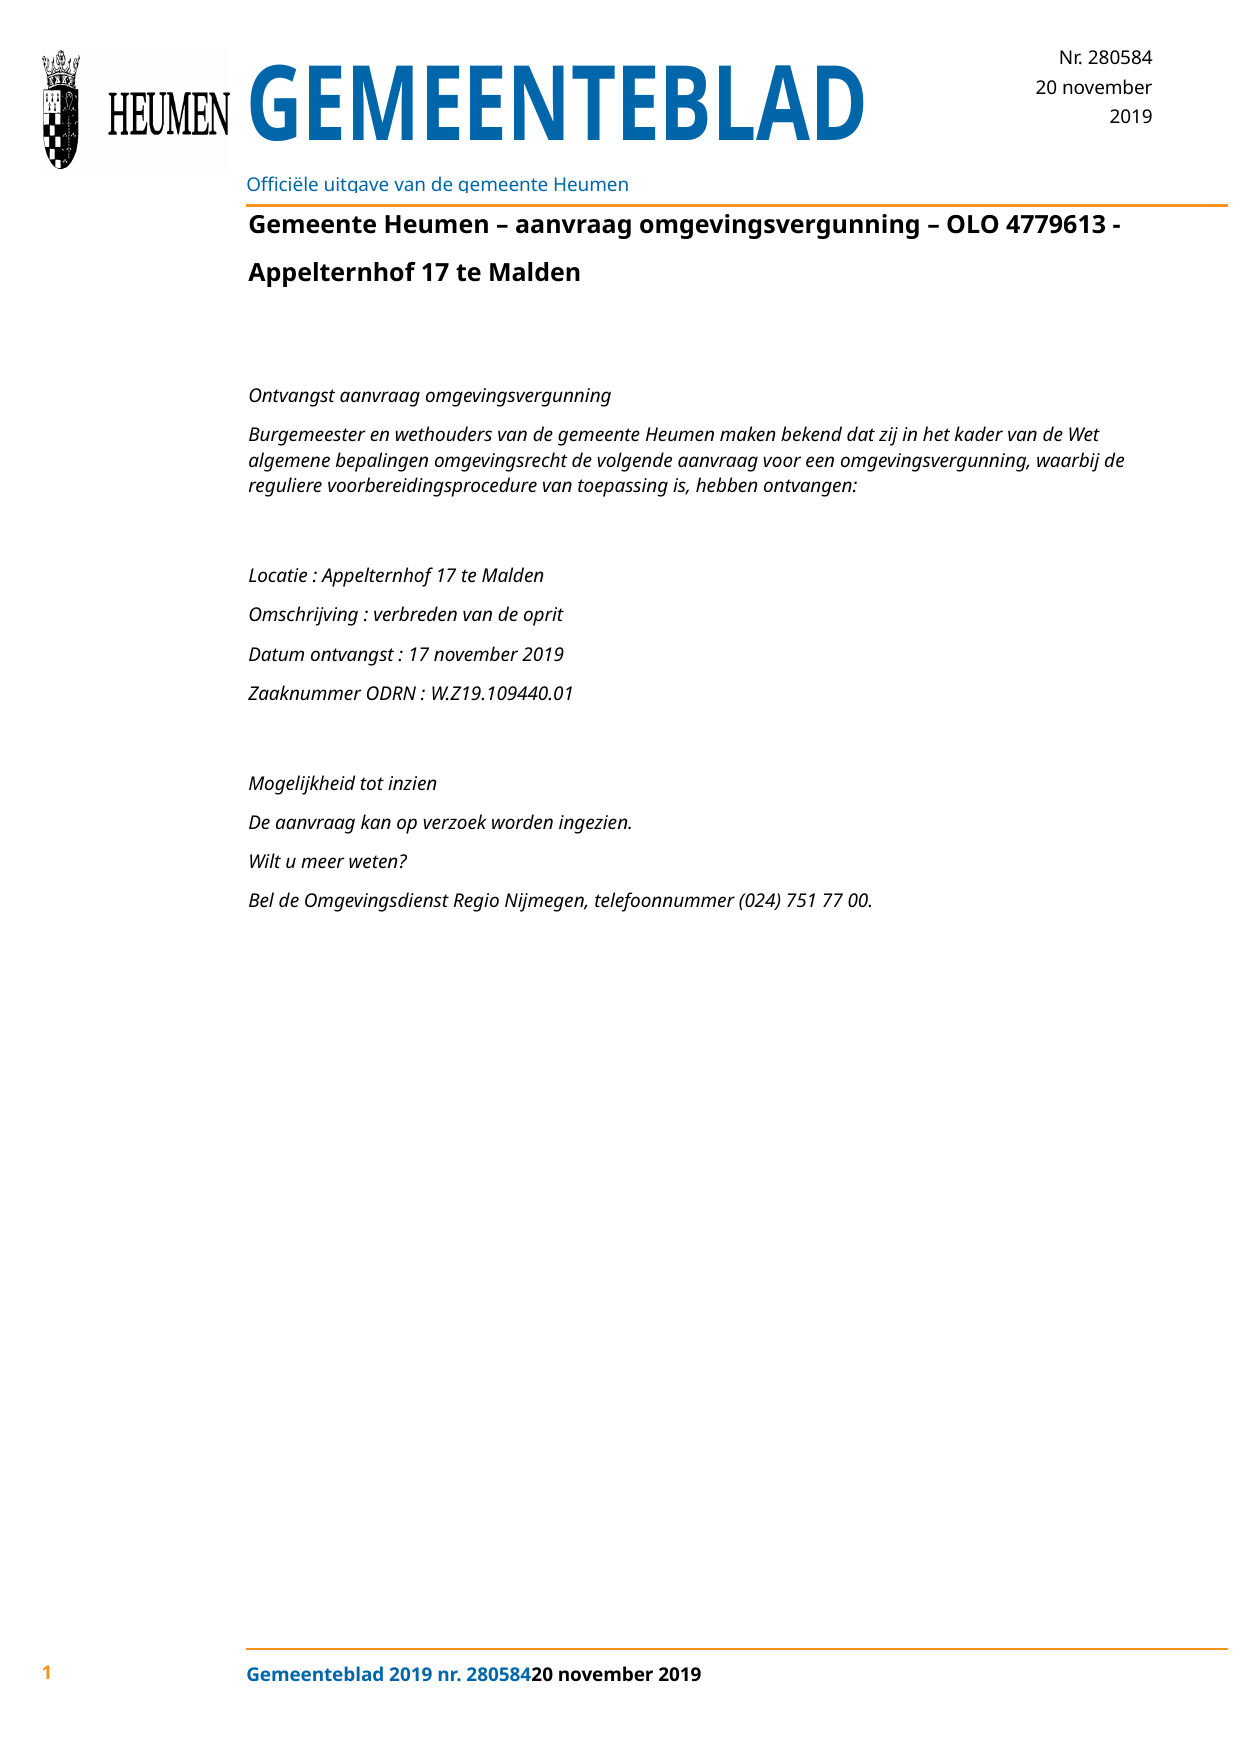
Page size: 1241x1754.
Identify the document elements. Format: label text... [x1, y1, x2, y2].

text Burgemeester en wethouders van de gemeente Heumen maken bekend dat zij in het kader van de Wet algemene bepalingen omgevingsrecht de volgende aanvraag voor een omgevingsvergunning, waarbij de reguliere voorbereidingsprocedure van toepassing is, hebben ontvangen: [248, 421, 1152, 498]
picture [41, 47, 231, 172]
text Ontvangst aanvraag omgevingsvergunning [248, 382, 1152, 408]
text Gemeente Heumen – aanvraag omgevingsvergunning – OLO 4779613 - Appelternhof 17 te Malden [248, 207, 1152, 288]
text Zaaknummer ODRN : W.Z19.109440.01 [248, 680, 1152, 706]
text Wilt u meer weten? [248, 848, 1152, 874]
text Locatie : Appelternhof 17 te Malden [248, 562, 1152, 588]
text Omschrijving : verbreden van de oprit [248, 602, 1152, 627]
text Mogelijkheid tot inzien [248, 770, 1152, 796]
text De aanvraag kan op verzoek worden ingezien. [248, 809, 1152, 835]
text Datum ontvangst : 17 november 2019 [248, 641, 1152, 667]
text Bel de Omgevingsdienst Regio Nijmegen, telefoonnummer (024) 751 77 00. [248, 888, 1152, 913]
